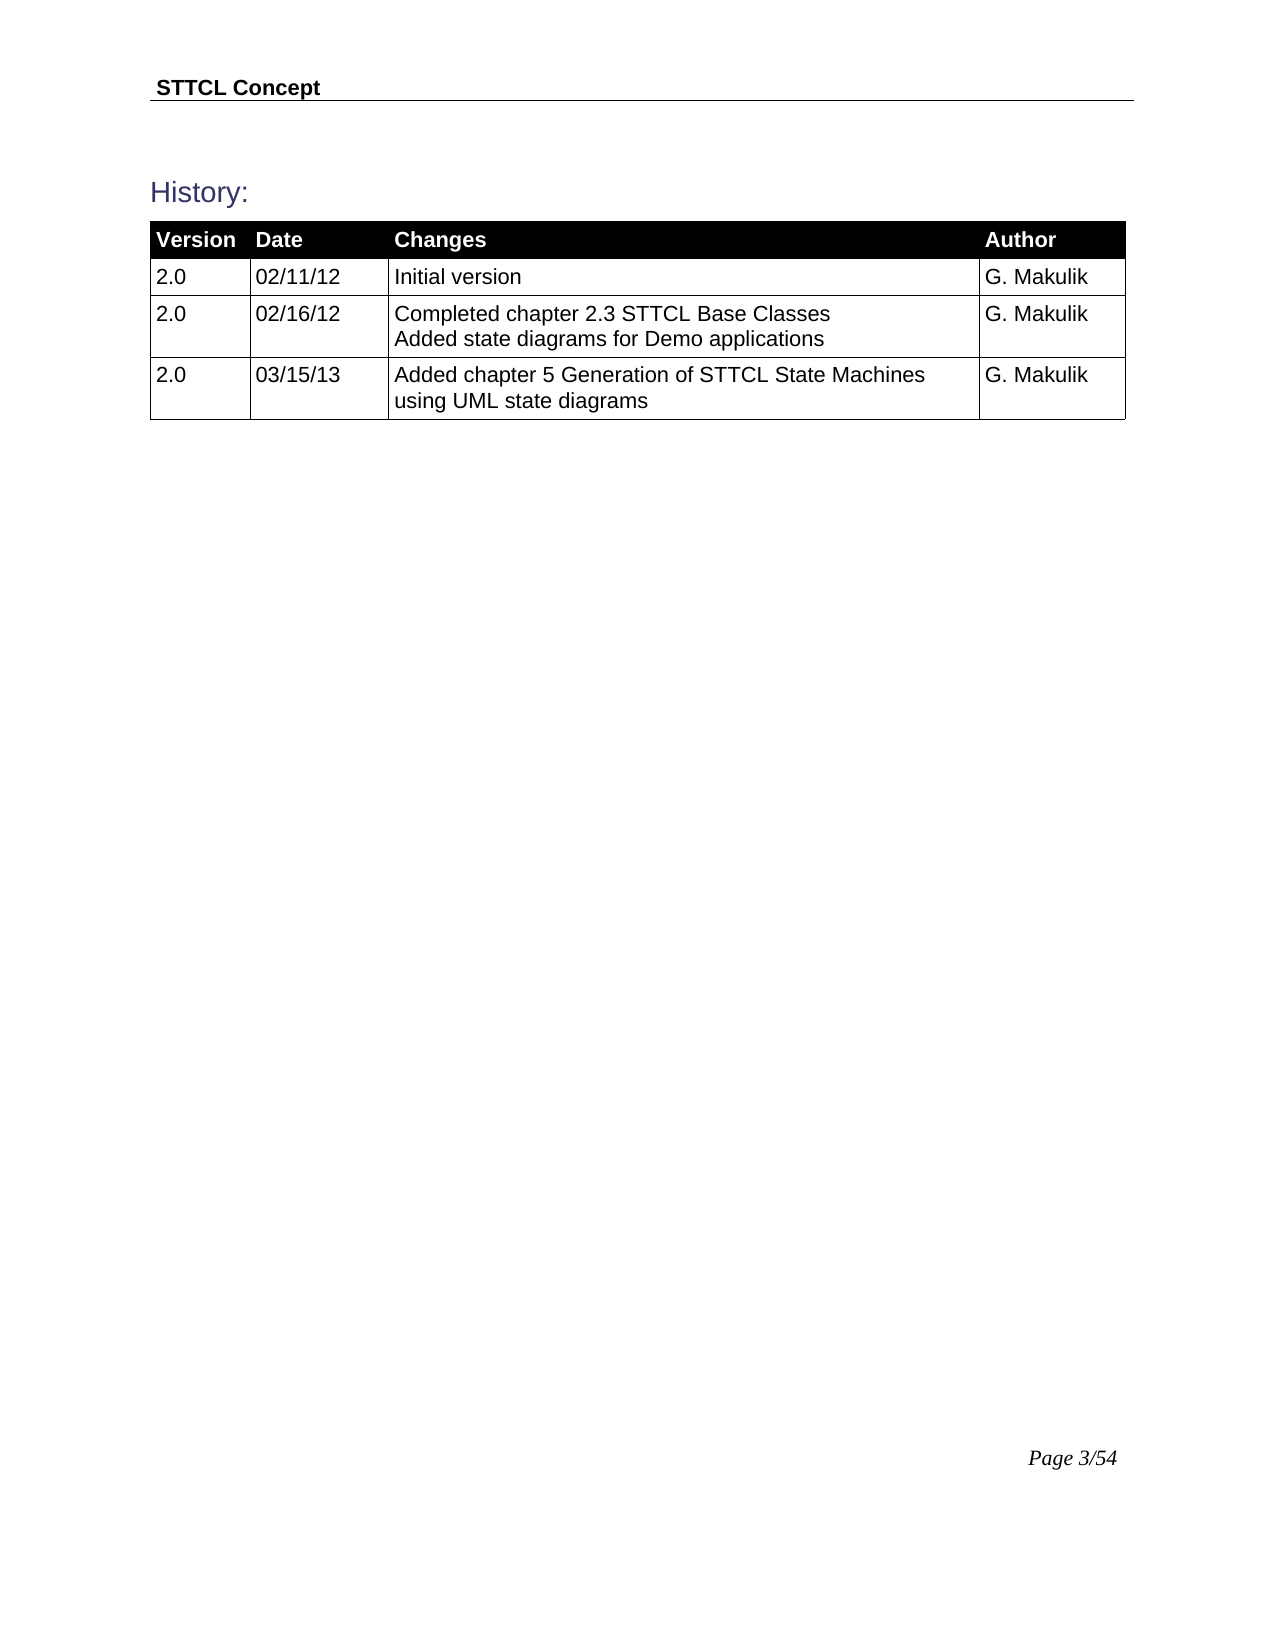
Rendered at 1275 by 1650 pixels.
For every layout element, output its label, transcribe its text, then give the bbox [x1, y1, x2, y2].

table_header Author [980, 222, 1125, 258]
table_cell Completed chapter 2.3STTCL Base Classes Added state diagrams for Demo applications [389, 296, 979, 357]
table_cell G. Makulik [980, 358, 1125, 418]
table_cell 2.0 [151, 296, 250, 357]
table_header Date [251, 222, 388, 258]
table_cell Initial version [389, 259, 979, 294]
table_cell Added chapter 5Generation of STTCL State Machines using UML state diagrams [389, 358, 979, 418]
table_header Changes [389, 222, 979, 258]
table_header Version [151, 222, 250, 258]
table_cell G. Makulik [980, 259, 1125, 294]
table_cell 02/11/12 [251, 259, 388, 294]
table_cell 2.0 [151, 259, 250, 294]
subtitle History: [150, 175, 1125, 208]
table_cell 2.0 [151, 358, 250, 418]
table_cell 03/15/13 [251, 358, 388, 418]
table_cell 02/16/12 [251, 296, 388, 357]
table_cell G. Makulik [980, 296, 1125, 357]
